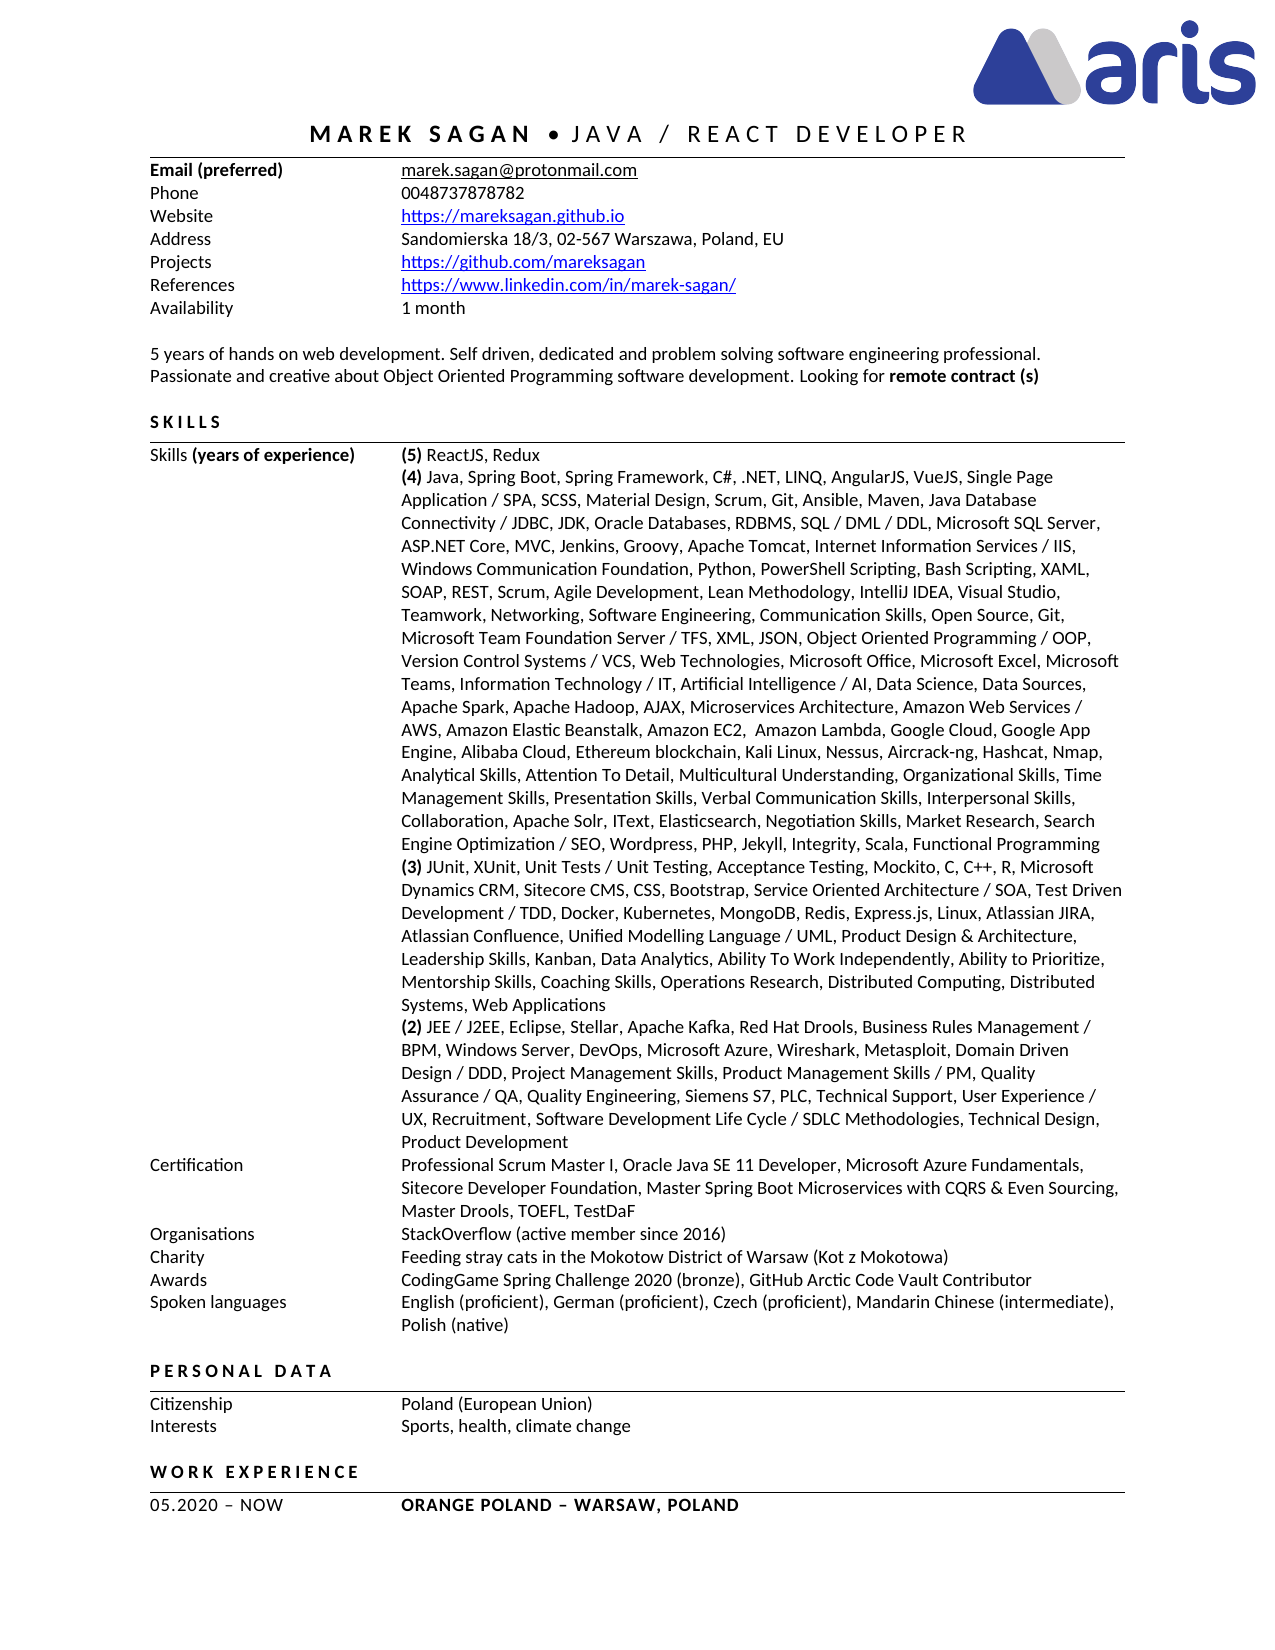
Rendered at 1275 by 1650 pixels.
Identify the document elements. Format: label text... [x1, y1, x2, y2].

text Website https://mareksagan.github.io [150, 204, 1125, 227]
text Address Sandomierska 18/3, 02-567 Warszawa, Poland, EU [150, 227, 1125, 250]
text References https://www.linkedin.com/in/marek-sagan/ [150, 273, 1125, 296]
text Availability 1 month [150, 296, 1125, 319]
text Projects https://github.com/mareksagan [150, 250, 1125, 273]
text Phone 0048737878782 [150, 181, 1125, 204]
text Spoken languages English (proficient), German (proficient), Czech (proficient), Mandarin Chinese (intermediate), Polish (native) [150, 1291, 1125, 1337]
text 5 years of hands on web development. Self driven, dedicated and problem solving software engineering professional. Passionate and creative about Object Oriented Programming software development. Looking for remote contract (s) [150, 342, 1125, 388]
text Email (preferred) marek.sagan@protonmail.com [150, 158, 1125, 181]
text Citizenship Poland (European Union) [150, 1392, 1125, 1415]
subtitle WORK EXPERIENCE [150, 1461, 1125, 1492]
text Certification Professional Scrum Master I, Oracle Java SE 11 Developer, Microsoft Azure Fundamentals, Sitecore Developer Foundation, Master Spring Boot Microservices with CQRS & Even Sourcing, Master Drools, TOEFL, TestDaF [150, 1153, 1125, 1222]
subtitle SKILLS [150, 411, 1125, 442]
text Charity Feeding stray cats in the Mokotow District of Warsaw (Kot z Mokotowa) [150, 1245, 1125, 1268]
text 05.2020 – NOW Orange Poland – Warsaw, Poland [150, 1493, 1125, 1516]
subtitle PERSONAL DATA [150, 1359, 1125, 1391]
text Interests Sports, health, climate change [150, 1415, 1125, 1438]
picture [973, 20, 1256, 105]
text Organisations StackOverflow (active member since 2016) [150, 1222, 1125, 1245]
text Awards CodingGame Spring Challenge 2020 (bronze), GitHub Arctic Code Vault Contributor [150, 1268, 1125, 1291]
text Skills (years of experience) (5) ReactJS, Redux (4) Java, Spring Boot, Spring Framework, C#, .NET, LINQ, AngularJS, VueJS, Single Page Application / SPA, SCSS, Material Design, Scrum, Git, Ansible, Maven, Java Database Connectivity / JDBC, JDK, Oracle Databases, RDBMS, SQL / DML / DDL, Microsoft SQL Server, ASP.NET Core, MVC, Jenkins, Groovy, Apache Tomcat, Internet Information Services / IIS, Windows Communication Foundation, Python, PowerShell Scripting, Bash Scripting, XAML, SOAP, REST, Scrum, Agile Development, Lean Methodology, IntelliJ IDEA, Visual Studio, Teamwork, Networking, Software Engineering, Communication Skills, Open Source, Git, Microsoft Team Foundation Server / TFS, XML, JSON, Object Oriented Programming / OOP, Version Control Systems / VCS, Web Technologies, Microsoft Office, Microsoft Excel, Microsoft Teams, Information Technology / IT, Artificial Intelligence / AI, Data Science, Data Sources, Apache Spark, Apache Hadoop, AJAX, Microservices Architecture, Amazon Web Services / AWS, Amazon Elastic Beanstalk, Amazon EC2, Amazon Lambda, Google Cloud, Google App Engine, Alibaba Cloud, Ethereum blockchain, Kali Linux, Nessus, Aircrack-ng, Hashcat, Nmap, Analytical Skills, Attention To Detail, Multicultural Understanding, Organizational Skills, Time Management Skills, Presentation Skills, Verbal Communication Skills, Interpersonal Skills, Collaboration, Apache Solr, IText, Elasticsearch, Negotiation Skills, Market Research, Search Engine Optimization / SEO, Wordpress, PHP, Jekyll, Integrity, Scala, Functional Programming (3) JUnit, XUnit, Unit Tests / Unit Testing, Acceptance Testing, Mockito, C, C++, R, Microsoft Dynamics CRM, Sitecore CMS, CSS, Bootstrap, Service Oriented Architecture / SOA, Test Driven Development / TDD, Docker, Kubernetes, MongoDB, Redis, Express.js, Linux, Atlassian JIRA, Atlassian Confluence, Unified Modelling Language / UML, Product Design & Architecture, Leadership Skills, Kanban, Data Analytics, Ability To Work Independently, Ability to Prioritize, Mentorship Skills, Coaching Skills, Operations Research, Distributed Computing, Distributed Systems, Web Applications (2) JEE / J2EE, Eclipse, Stellar, Apache Kafka, Red Hat Drools, Business Rules Management / BPM, Windows Server, DevOps, Microsoft Azure, Wireshark, Metasploit, Domain Driven Design / DDD, Project Management Skills, Product Management Skills / PM, Quality Assurance / QA, Quality Engineering, Siemens S7, PLC, Technical Support, User Experience / UX, Recruitment, Software Development Life Cycle / SDLC Methodologies, Technical Design, Product Development [150, 443, 1125, 1153]
title MAREK SAGAN • JAVA / REACT DEVELOPER [150, 118, 1125, 157]
